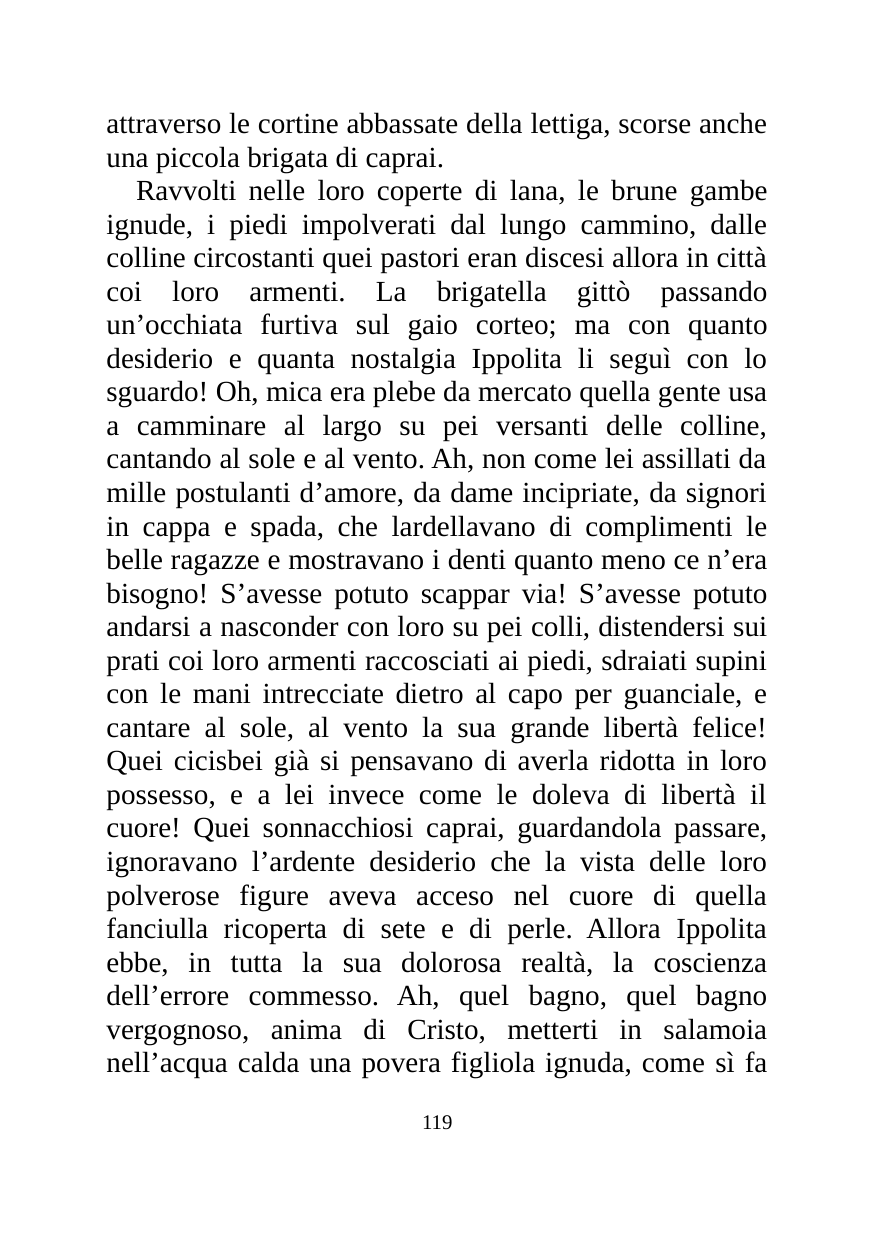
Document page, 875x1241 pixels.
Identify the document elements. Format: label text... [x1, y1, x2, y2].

text Ravvolti nelle loro coperte di lana, le brune gambe ignude, i piedi impolverati dal lungo cammino, dalle colline circostanti quei pastori eran discesi allora in città coi loro armenti. La brigatella gittò passando un’occhiata furtiva sul gaio corteo; ma con quanto desiderio e quanta nostalgia Ippolita li seguì con lo sguardo! Oh, mica era plebe da mercato quella gente usa a camminare al largo su pei versanti delle colline, cantando al sole e al vento. Ah, non come lei assillati da mille postulanti d’amore, da dame incipriate, da signori in cappa e spada, che lardellavano di complimenti le belle ragazze e mostravano i denti quanto meno ce n’era bisogno! S’avesse potuto scappar via! S’avesse potuto andarsi a nasconder con loro su pei colli, distendersi sui prati coi loro armenti raccosciati ai piedi, sdraiati supini con le mani intrecciate dietro al capo per guanciale, e cantare al sole, al vento la sua grande libertà felice! Quei cicisbei già si pensavano di averla ridotta in loro possesso, e a lei invece come le doleva di libertà il cuore! Quei sonnacchiosi caprai, guardandola passare, ignoravano l’ardente desiderio che la vista delle loro polverose figure aveva acceso nel cuore di quella fanciulla ricoperta di sete e di perle. Allora Ippolita ebbe, in tutta la sua dolorosa realtà, la coscienza dell’errore commesso. Ah, quel bagno, quel bagno vergognoso, anima di Cristo, metterti in salamoia nell’acqua calda una povera figliola ignuda, come sì fa [106, 173, 768, 1079]
text attraverso le cortine abbassate della lettiga, scorse anche una piccola brigata di caprai. [106, 106, 768, 173]
